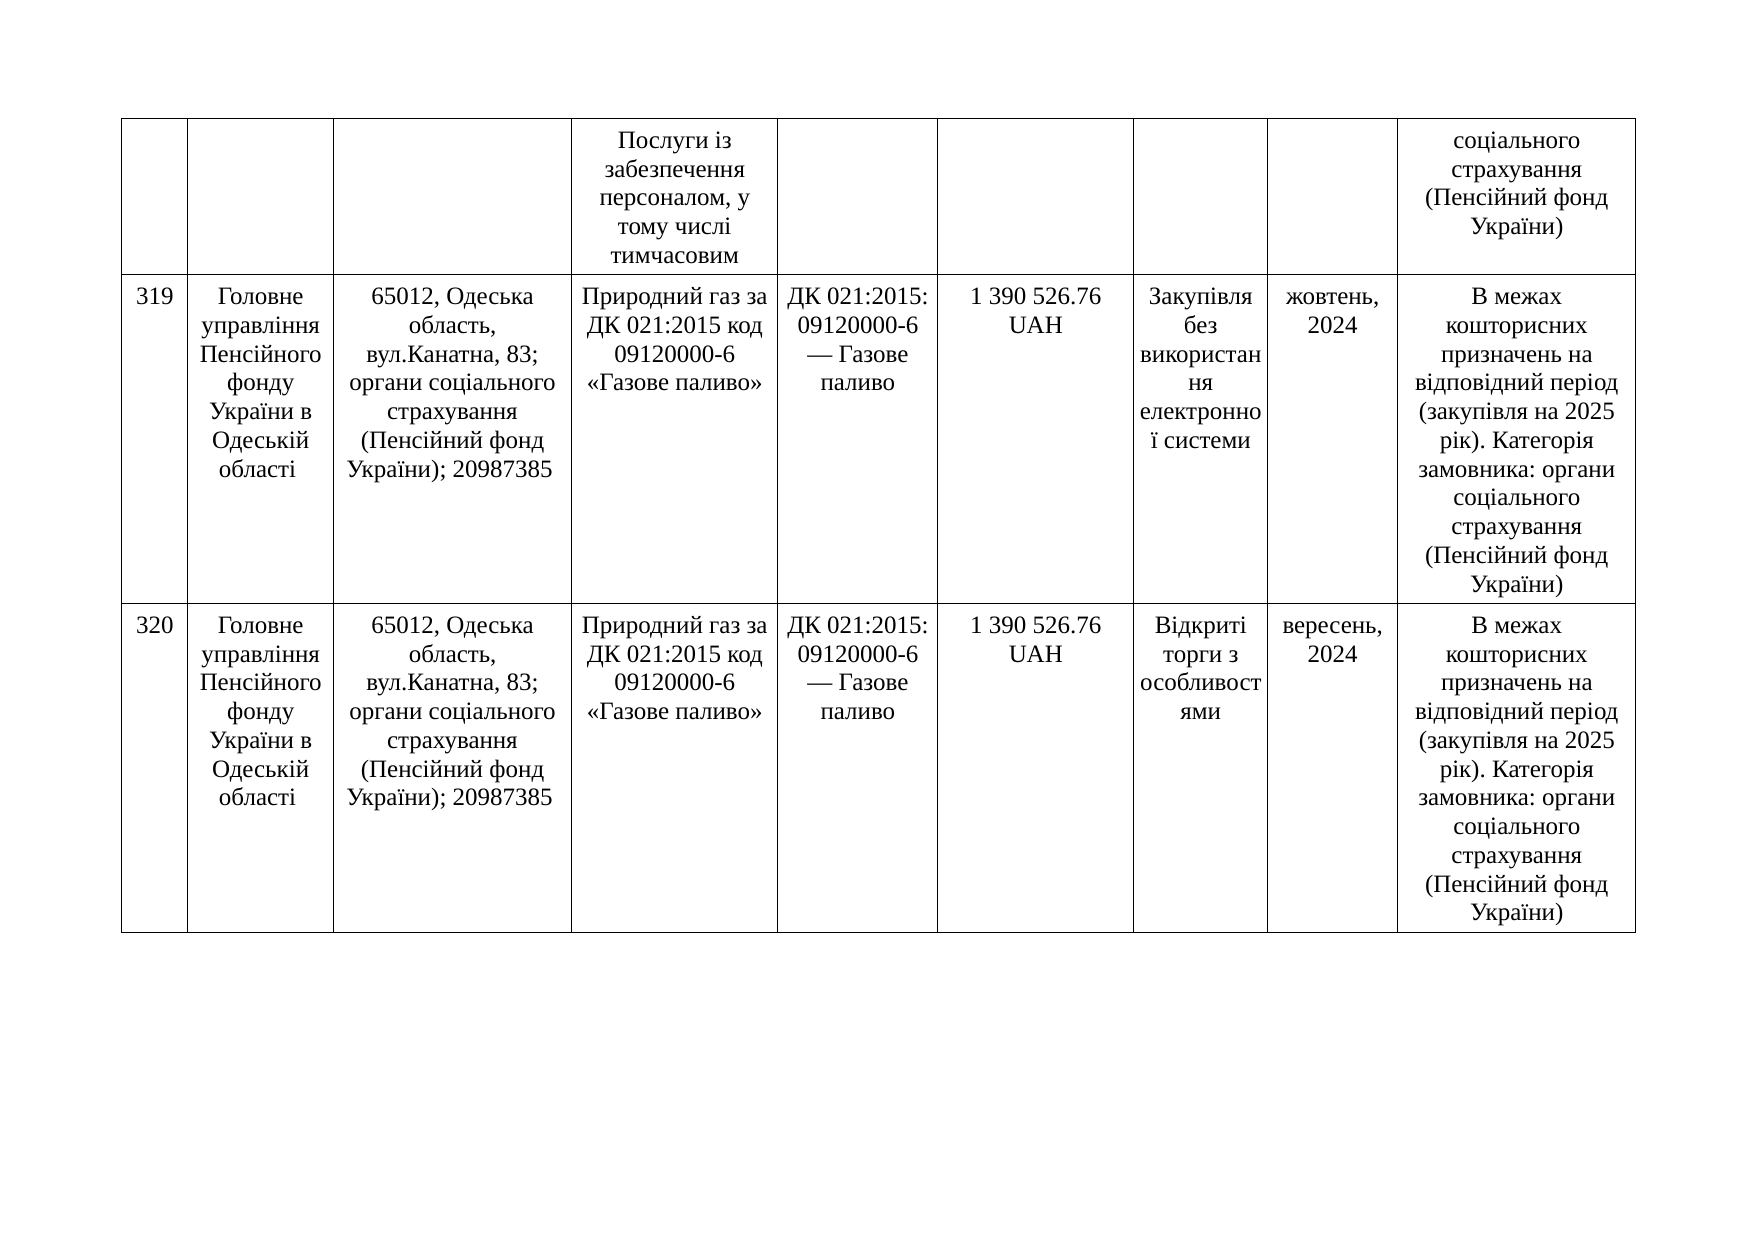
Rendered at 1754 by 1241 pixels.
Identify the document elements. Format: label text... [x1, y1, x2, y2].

table_cell Послуги із забезпечення персоналом, у тому числі тимчасовим [572, 119, 777, 274]
table_cell ДК 021:2015: 09120000-6 — Газове паливо [778, 275, 937, 603]
table_cell Головне управління Пенсійного фонду України в Одеській області [188, 275, 333, 603]
table_cell соціального страхування (Пенсійний фонд України) [1398, 119, 1635, 274]
table_cell [1134, 119, 1267, 274]
table_cell [188, 119, 333, 274]
table_cell [122, 119, 187, 274]
table_cell жовтень, 2024 [1268, 275, 1397, 603]
table_cell Відкриті торги з особливостями [1134, 604, 1267, 932]
table_cell В межах кошторисних призначень на відповідний період (закупівля на 2025 рік). Категорія замовника: органи соціального страхування (Пенсійний фонд України) [1398, 604, 1635, 932]
table_cell Закупівля без використання електронної системи [1134, 275, 1267, 603]
table_cell Головне управління Пенсійного фонду України в Одеській області [188, 604, 333, 932]
table_cell [778, 119, 937, 274]
table_cell Природний газ за ДК 021:2015 код 09120000-6 «Газове паливо» [572, 275, 777, 603]
table_cell [938, 119, 1133, 274]
table_cell вересень, 2024 [1268, 604, 1397, 932]
table_cell 1 390 526.76 UAH [938, 604, 1133, 932]
table_cell 65012, Одеська область, вул.Канатна, 83; органи соціального страхування (Пенсійний фонд України); 20987385 [334, 275, 571, 603]
table_cell В межах кошторисних призначень на відповідний період (закупівля на 2025 рік). Категорія замовника: органи соціального страхування (Пенсійний фонд України) [1398, 275, 1635, 603]
table_cell 320 [122, 604, 187, 932]
table_cell 65012, Одеська область, вул.Канатна, 83; органи соціального страхування (Пенсійний фонд України); 20987385 [334, 604, 571, 932]
table_cell 319 [122, 275, 187, 603]
table_cell ДК 021:2015: 09120000-6 — Газове паливо [778, 604, 937, 932]
table_cell Природний газ за ДК 021:2015 код 09120000-6 «Газове паливо» [572, 604, 777, 932]
table_cell [334, 119, 571, 274]
table_cell 1 390 526.76 UAH [938, 275, 1133, 603]
table_cell [1268, 119, 1397, 274]
